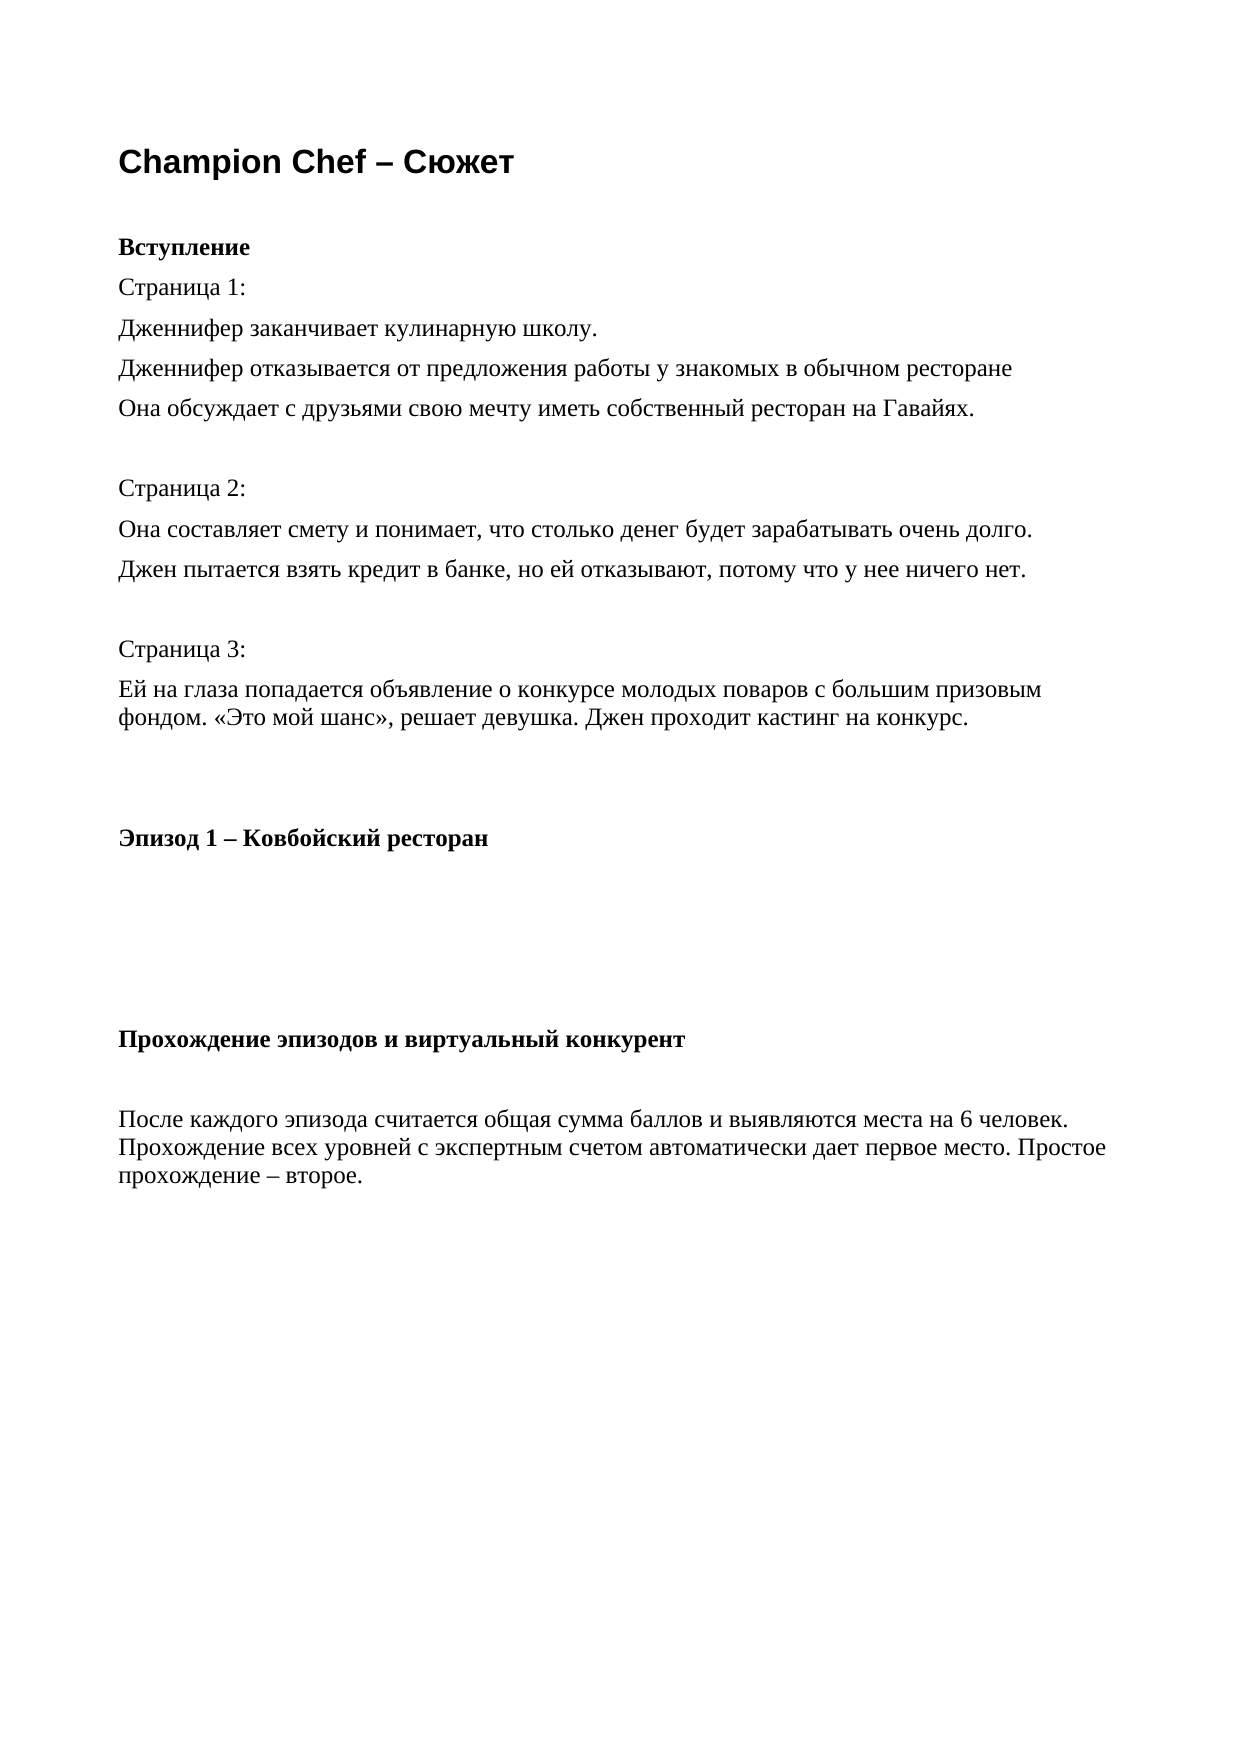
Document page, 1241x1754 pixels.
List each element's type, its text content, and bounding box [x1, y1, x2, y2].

text Вступление [118, 233, 1122, 261]
text Она обсуждает с друзьями свою мечту иметь собственный ресторан на Гавайях. [118, 394, 1122, 422]
text Страница 3: [118, 635, 1122, 663]
text После каждого эпизода считается общая сумма баллов и выявляются места на 6 человек. Прохождение всех уровней с экспертным счетом автоматически дает первое место. Простое прохождение – второе. [118, 1105, 1122, 1188]
text Джен пытается взять кредит в банке, но ей отказывают, потому что у нее ничего нет. [118, 555, 1122, 583]
text Страница 1: [118, 273, 1122, 301]
text Страница 2: [118, 474, 1122, 502]
text Дженнифер отказывается от предложения работы у знакомых в обычном ресторане [118, 354, 1122, 382]
text Она составляет смету и понимает, что столько денег будет зарабатывать очень долго. [118, 515, 1122, 542]
text Эпизод 1 – Ковбойский ресторан [118, 824, 1122, 852]
text Дженнифер заканчивает кулинарную школу. [118, 314, 1122, 341]
text Прохождение эпизодов и виртуальный конкурент [118, 1025, 1122, 1053]
text Ей на глаза попадается объявление о конкурсе молодых поваров с большим призовым фондом. «Это мой шанс», решает девушка. Джен проходит кастинг на конкурс. [118, 676, 1122, 731]
subtitle Champion Chef – Сюжет [118, 143, 1122, 181]
